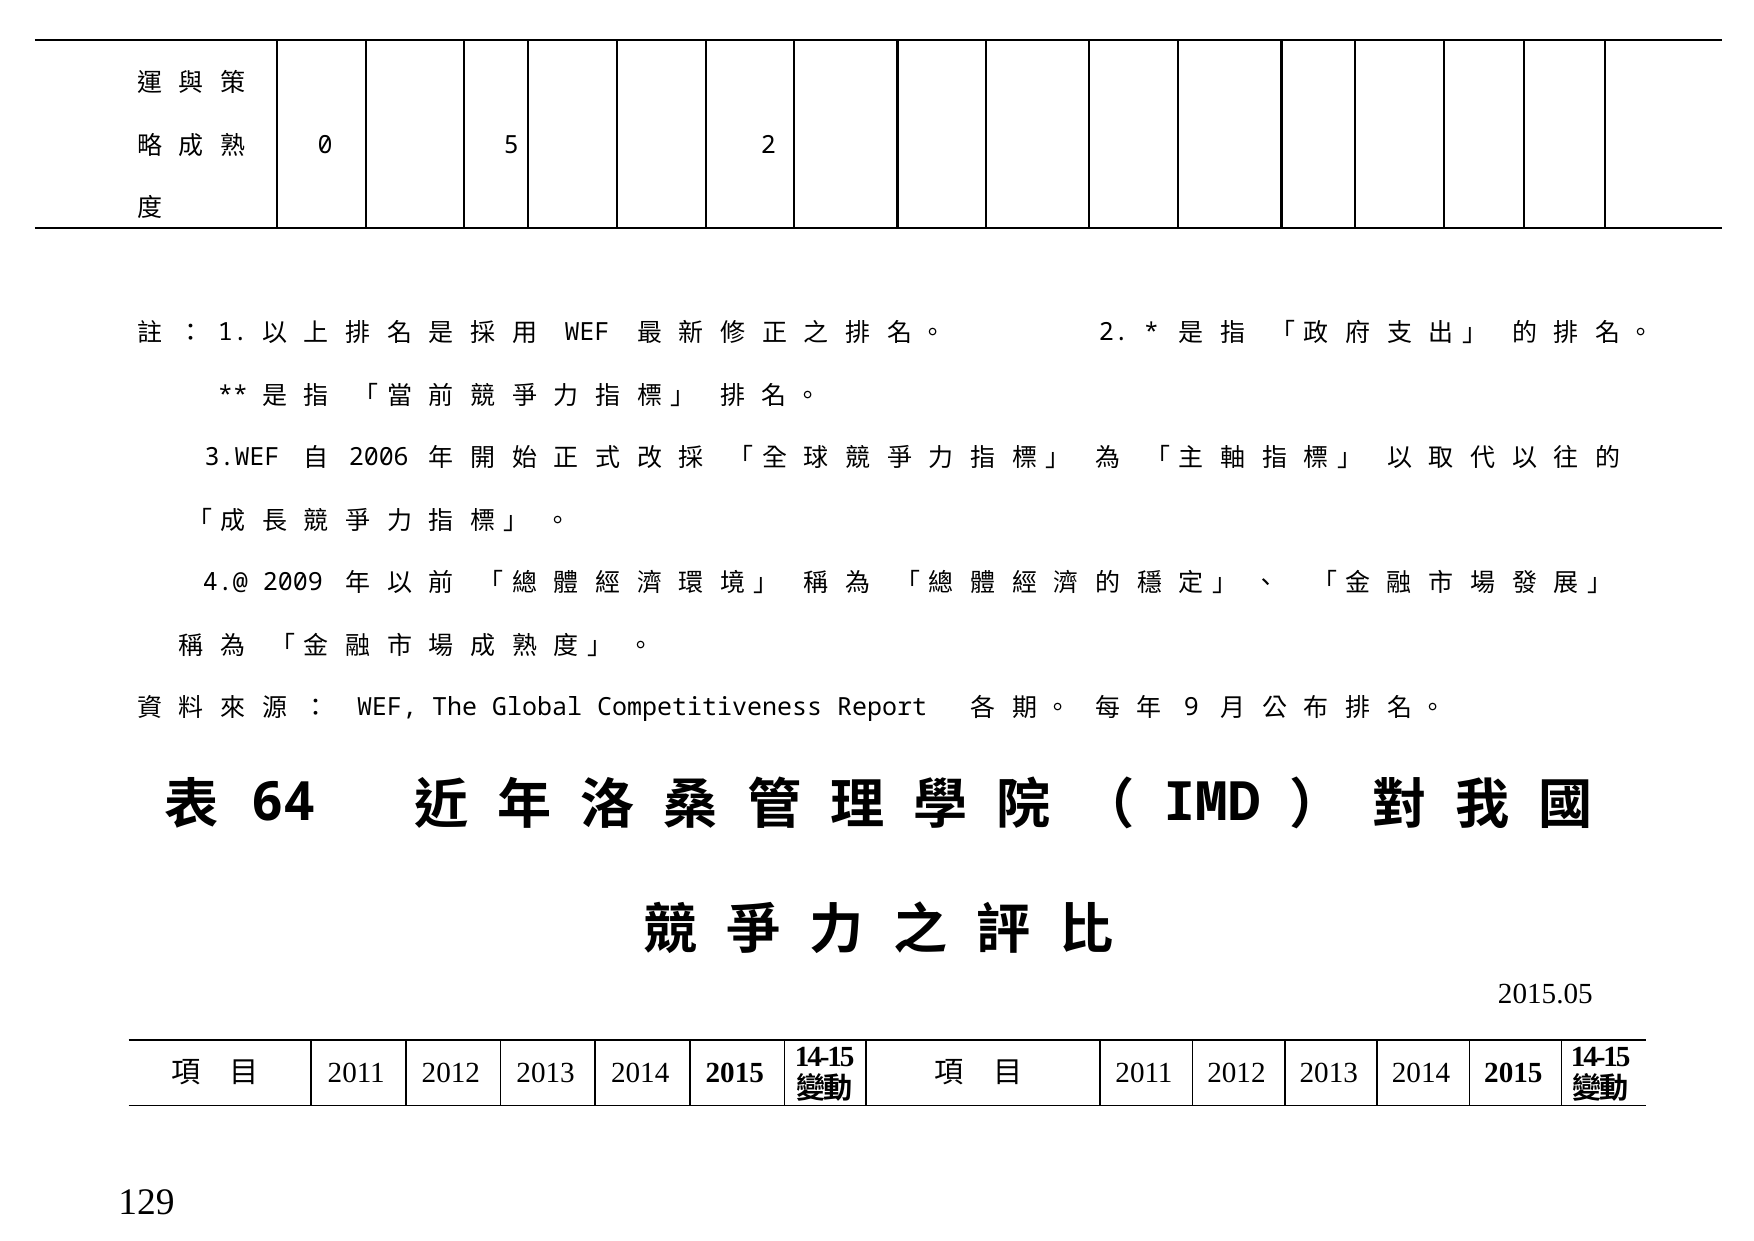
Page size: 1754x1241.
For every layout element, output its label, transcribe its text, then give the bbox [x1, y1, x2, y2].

table_header 2012 [1193, 1041, 1284, 1105]
table_header 2015 [691, 1041, 784, 1105]
table_header 14-15 變動 [785, 1041, 865, 1105]
table_header 2015 [1470, 1041, 1561, 1105]
table_cell 0 [278, 41, 365, 227]
table_header 2012 [407, 1041, 500, 1105]
table_cell - [899, 41, 985, 227]
table_cell [529, 41, 616, 227]
text 資料來源：WEF, The Global Competitiveness Report 各期。每年9月公布排名。 [128, 664, 1628, 727]
table_cell [1356, 41, 1443, 227]
table_cell - [987, 41, 1088, 227]
table_cell [795, 41, 896, 227]
table_cell 運與策略成熟度 [35, 41, 276, 227]
table_cell [618, 41, 705, 227]
table_header 2011 [1101, 1041, 1192, 1105]
table_cell - [1606, 41, 1722, 227]
table_header 2013 [501, 1041, 594, 1105]
table_header 2014 [596, 1041, 689, 1105]
table_cell [1179, 41, 1280, 227]
text 2015.05 [128, 977, 1592, 1010]
table_header 14-15 變動 [1562, 1041, 1646, 1105]
table_cell 5 [465, 41, 527, 227]
table_cell 2 [707, 41, 793, 227]
table_header 2011 [312, 1041, 405, 1105]
table_header 項 目 [867, 1041, 1099, 1105]
table_cell [1090, 41, 1177, 227]
subtitle 表64 近年洛桑管理學院（IMD）對我國競爭力之評比 [128, 727, 1628, 977]
text 3.WEF自2006年開始正式改採「全球競爭力指標」為「主軸指標」以取代以往的「成長競爭力指標」。 [128, 414, 1628, 539]
table_header 項 目 [129, 1041, 310, 1105]
text 註：1.以上排名是採用WEF最新修正之排名。 2. *是指「政府支出」的排名。 **是指「當前競爭力指標」排名。 [128, 289, 1628, 414]
table_header 2013 [1286, 1041, 1376, 1105]
table_cell [1445, 41, 1523, 227]
text 4.@ 2009年以前「總體經濟環境」稱為「總體經濟的穩定」、「金融市場發展」稱為「金融市場成熟度」。 [128, 539, 1628, 664]
table_cell [1525, 41, 1604, 227]
table_cell [367, 41, 463, 227]
table_header 2014 [1378, 1041, 1469, 1105]
table_cell [1283, 41, 1354, 227]
